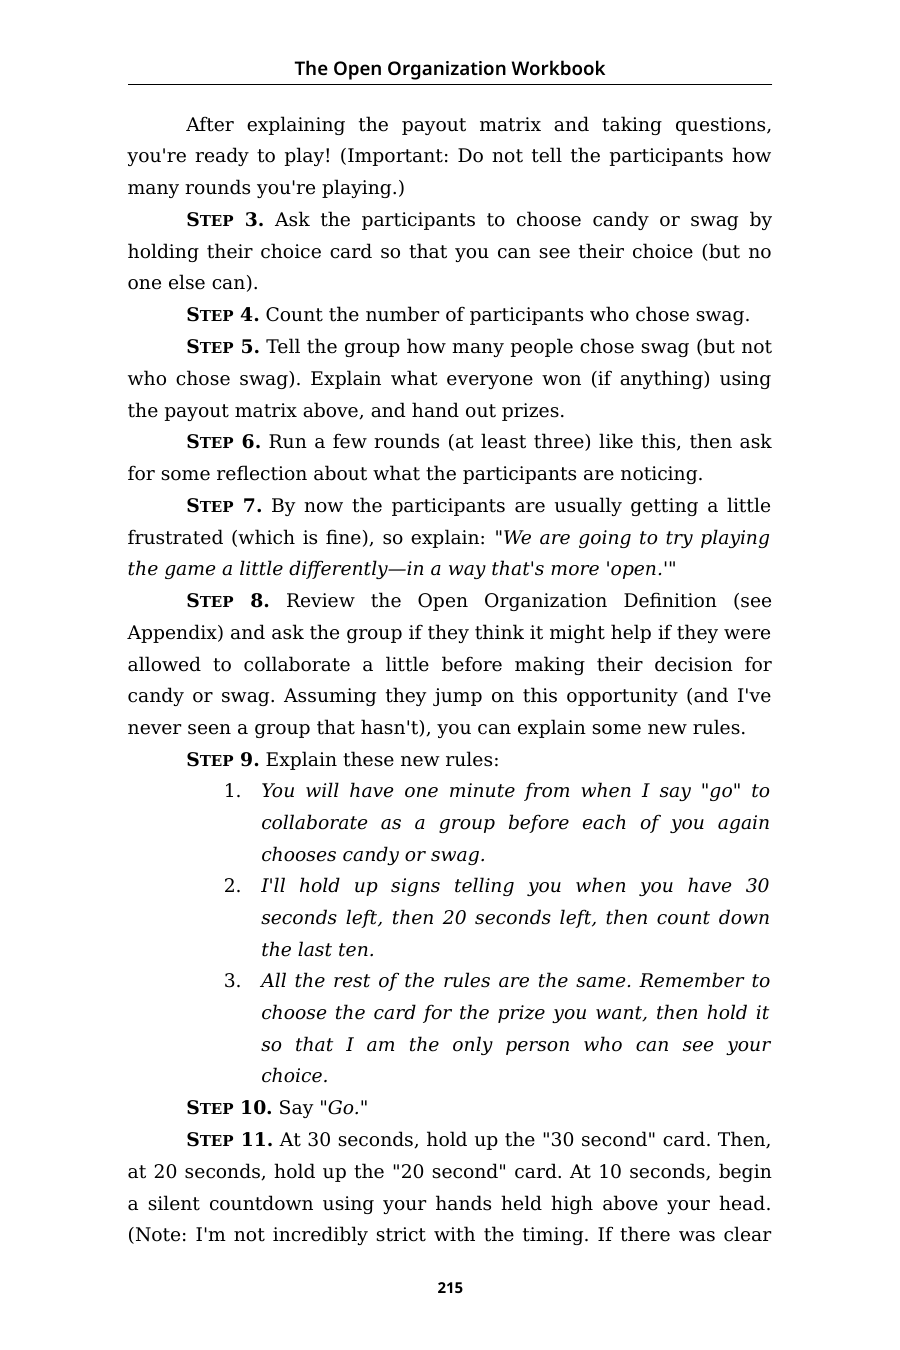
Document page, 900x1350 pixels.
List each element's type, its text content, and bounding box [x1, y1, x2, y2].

text Step 7. By now the participants are usually getting a little frustrated (which is fine), so explain: "We are going to try playing the game a little differently—in a way that's more 'open.'" [127, 495, 772, 580]
text After explaining the payout matrix and taking questions, you're ready to play! (Important: Do not tell the participants how many rounds you're playing.) [127, 114, 772, 199]
text Step 9. Explain these new rules: [127, 748, 772, 771]
text Step 4. Count the number of participants who chose swag. [127, 304, 772, 326]
text Step 11. At 30 seconds, hold up the "30 second" card. Then, at 20 seconds, hold up the "20 second" card. At 10 seconds, begin a silent countdown using your hands held high above your head. (Note: I'm not incredibly strict with the timing. If there was clear [127, 1129, 772, 1246]
list I'll hold up signs telling you when you have 30 seconds left, then 20 seconds left, then count down the last ten. [223, 876, 772, 961]
text Step 6. Run a few rounds (at least three) like this, then ask for some reflection about what the participants are noticing. [127, 431, 772, 485]
text Step 8. Review the Open Organization Definition (see Appendix) and ask the group if they think it might help if they were allowed to collaborate a little before making their decision for candy or swag. Assuming they jump on this opportunity (and I've never seen a group that hasn't), you can explain some new rules. [127, 590, 772, 739]
list You will have one minute from when I say "go" to collaborate as a group before each of you again chooses candy or swag. [223, 781, 772, 866]
list All the rest of the rules are the same. Remember to choose the card for the prize you want, then hold it so that I am the only person who can see your choice. [223, 971, 772, 1087]
text Step 3. Ask the participants to choose candy or swag by holding their choice card so that you can see their choice (but no one else can). [127, 209, 772, 294]
text Step 10. Say "Go." [127, 1097, 772, 1119]
text Step 5. Tell the group how many people chose swag (but not who chose swag). Explain what everyone won (if anything) using the payout matrix above, and hand out prizes. [127, 336, 772, 421]
